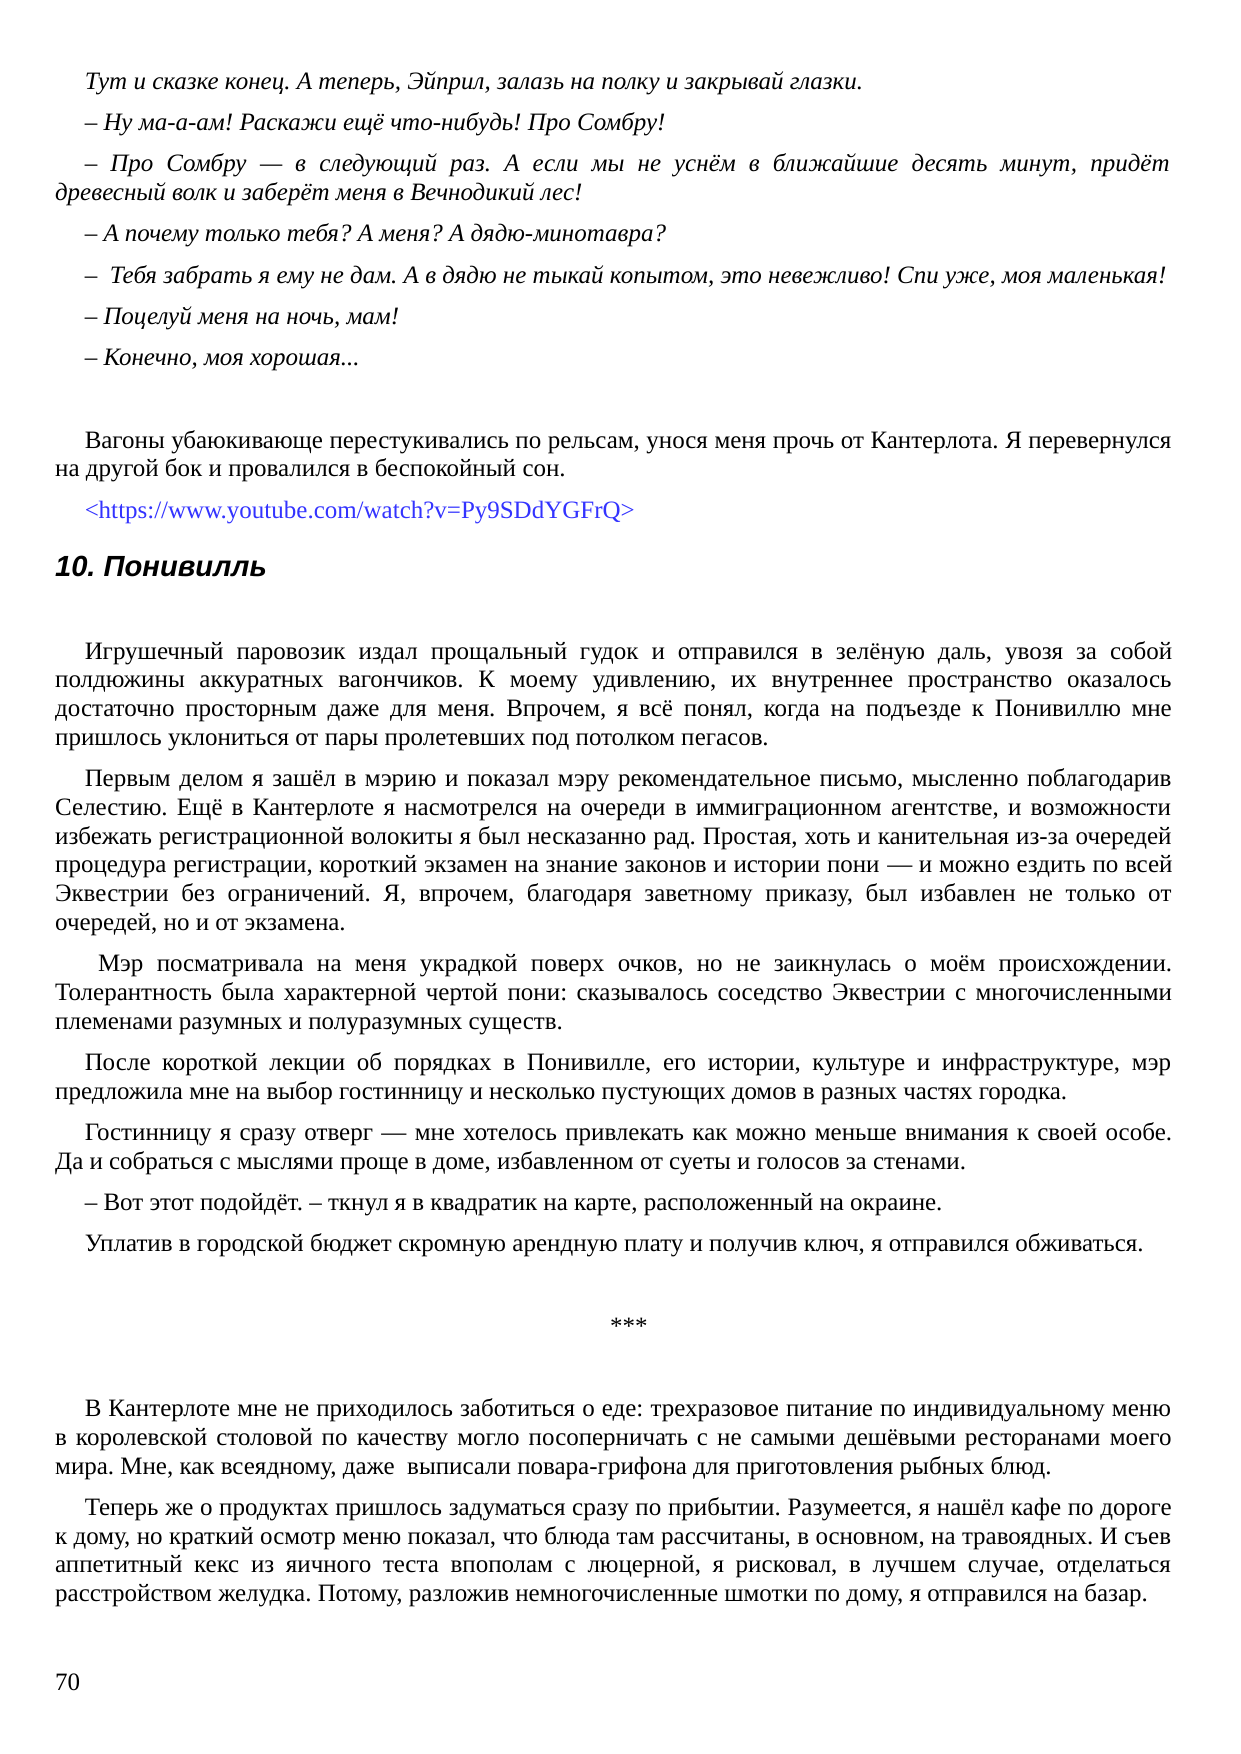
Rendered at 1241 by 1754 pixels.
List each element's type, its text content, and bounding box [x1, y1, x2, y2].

text Уплатив в городской бюджет скромную арендную плату и получив ключ, я отправился обживаться. [55, 1228, 1173, 1257]
text – Вот этот подойдёт. – ткнул я в квадратик на карте, расположенный на окраине. [55, 1187, 1173, 1216]
text – Ну ма-а-ам! Раскажи ещё что-нибудь! Про Сомбру! [55, 107, 1173, 136]
text После короткой лекции об порядках в Понивилле, его истории, культуре и инфраструктуре, мэр предложила мне на выбор гостинницу и несколько пустующих домов в разных частях городка. [55, 1047, 1173, 1104]
text Тут и сказке конец. А теперь, Эйприл, залазь на полку и закрывай глазки. [55, 66, 1173, 95]
text Первым делом я зашёл в мэрию и показал мэру рекомендательное письмо, мысленно поблагодарив Селестию. Ещё в Кантерлоте я насмотрелся на очереди в иммиграционном агентстве, и возможности избежать регистрационной волокиты я был несказанно рад. Простая, хоть и канительная из-за очередей процедура регистрации, короткий экзамен на знание законов и истории пони — и можно ездить по всей Эквестрии без ограничений. Я, впрочем, благодаря заветному приказу, был избавлен не только от очередей, но и от экзамена. [55, 763, 1173, 936]
text Теперь же о продуктах пришлось задуматься сразу по прибытии. Разумеется, я нашёл кафе по дороге к дому, но краткий осмотр меню показал, что блюда там рассчитаны, в основном, на травоядных. И съев аппетитный кекс из яичного теста впополам с люцерной, я рисковал, в лучшем случае, отделаться расстройством желудка. Потому, разложив немногочисленные шмотки по дому, я отправился на базар. [55, 1492, 1173, 1607]
text <https://www.youtube.com/watch?v=Py9SDdYGFrQ> [55, 495, 1173, 523]
text *** [55, 1311, 1173, 1339]
text – Про Сомбру — в следующий раз. А если мы не уснём в ближайшие десять минут, придёт древесный волк и заберёт меня в Вечнодикий лес! [55, 148, 1173, 206]
text – А почему только тебя? А меня? А дядю-минотавра? [55, 218, 1173, 247]
text – Поцелуй меня на ночь, мам! [55, 301, 1173, 330]
text Игрушечный паровозик издал прощальный гудок и отправился в зелёную даль, увозя за собой полдюжины аккуратных вагончиков. К моему удивлению, их внутреннее пространство оказалось достаточно просторным даже для меня. Впрочем, я всё понял, когда на подъезде к Понивиллю мне пришлось уклониться от пары пролетевших под потолком пегасов. [55, 636, 1173, 751]
subtitle 10. Понивилль [55, 548, 1173, 582]
text В Кантерлоте мне не приходилось заботиться о еде: трехразовое питание по индивидуальному меню в королевской столовой по качеству могло посоперничать с не самыми дешёвыми ресторанами моего мира. Мне, как всеядному, даже выписали повара-грифона для приготовления рыбных блюд. [55, 1393, 1173, 1479]
text Гостинницу я сразу отверг — мне хотелось привлекать как можно меньше внимания к своей особе. Да и собраться с мыслями проще в доме, избавленном от суеты и голосов за стенами. [55, 1117, 1173, 1174]
text Вагоны убаюкивающе перестукивались по рельсам, унося меня прочь от Кантерлота. Я перевернулся на другой бок и провалился в беспокойный сон. [55, 425, 1173, 482]
text – Тебя забрать я ему не дам. А в дядю не тыкай копытом, это невежливо! Спи уже, моя маленькая! [55, 260, 1173, 288]
text – Конечно, моя хорошая... [55, 342, 1173, 371]
text Мэр посматривала на меня украдкой поверх очков, но не заикнулась о моём происхождении. Толерантность была характерной чертой пони: сказывалось соседство Эквестрии с многочисленными племенами разумных и полуразумных существ. [55, 948, 1173, 1034]
